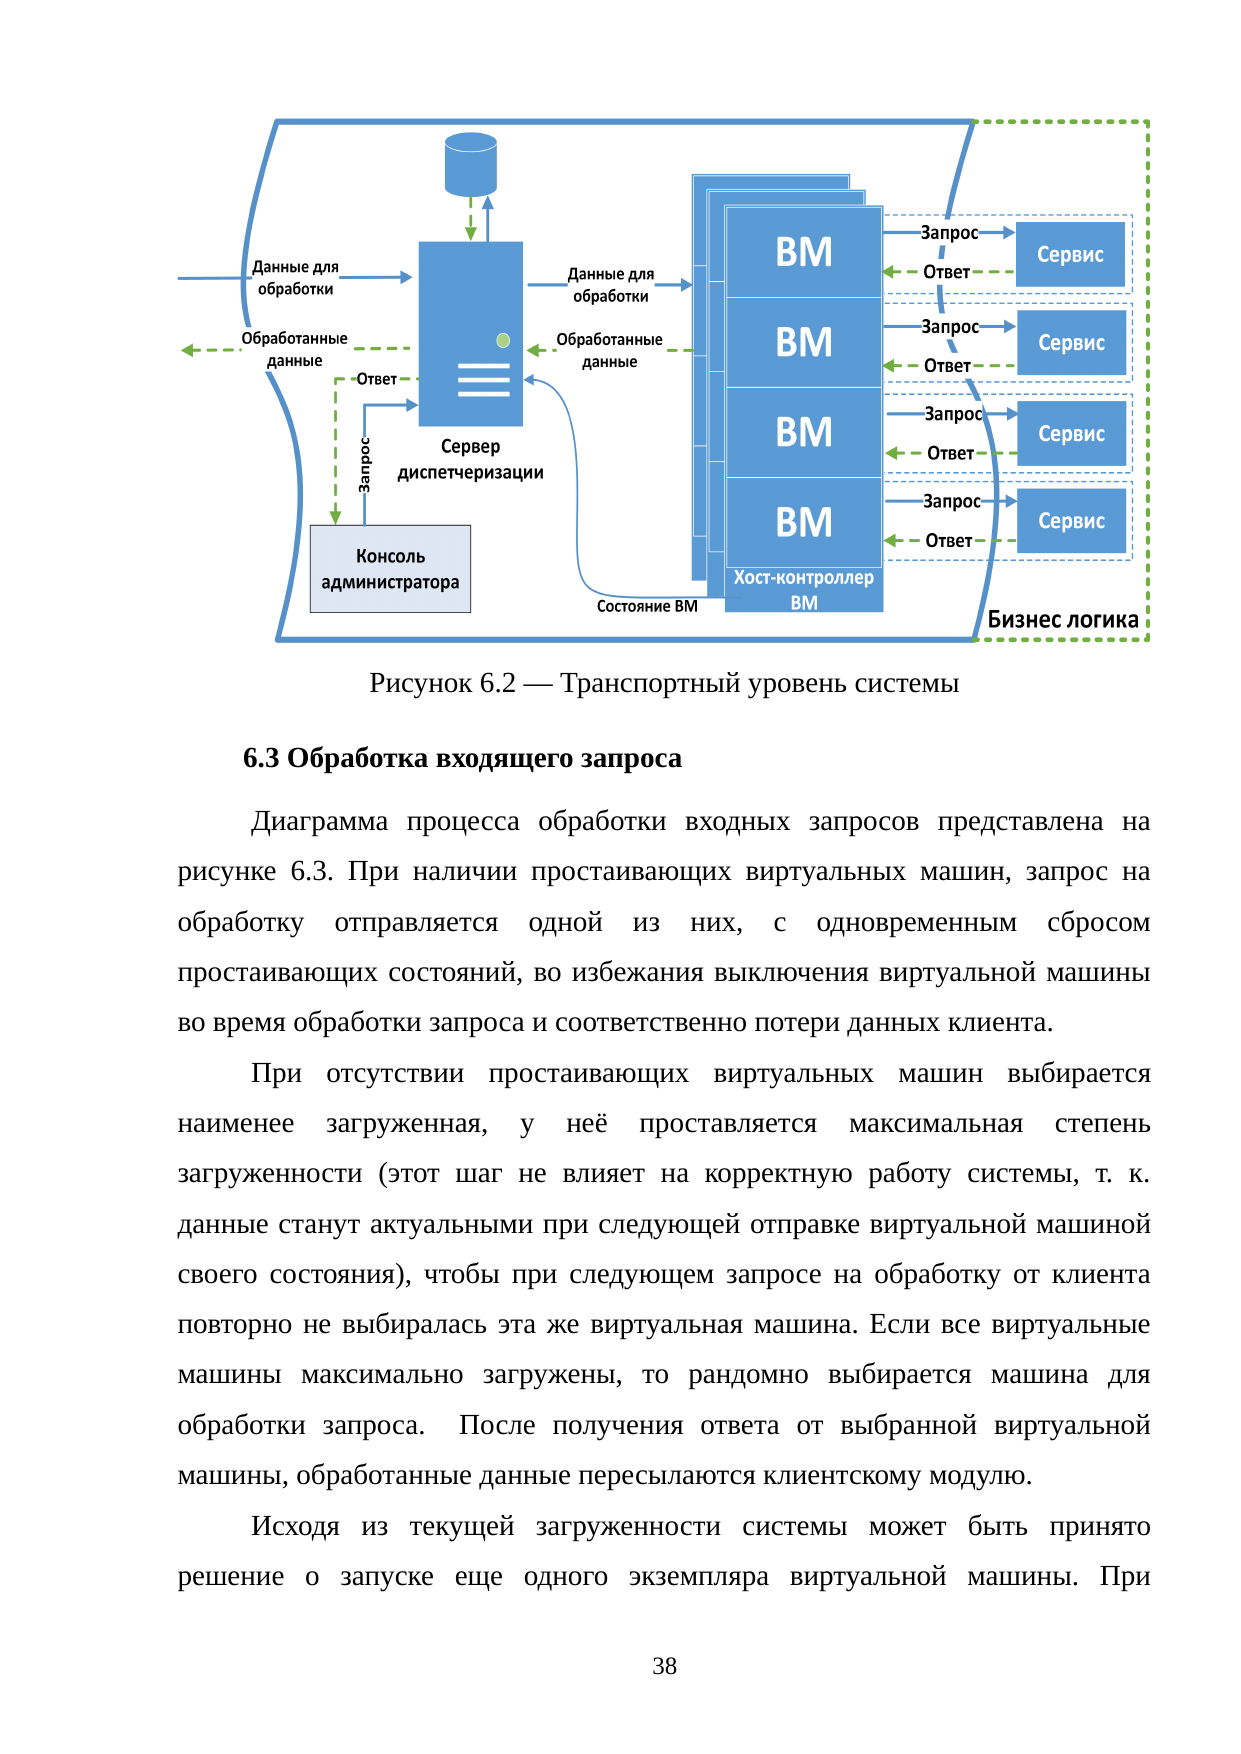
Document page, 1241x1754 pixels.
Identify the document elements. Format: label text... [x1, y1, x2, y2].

subtitle 6.3 Обработка входящего запроса [177, 740, 1152, 774]
text При отсутствии простаивающих виртуальных машин выбирается наименее загруженная, у неё проставляется максимальная степень загруженности (этот шаг не влияет на корректную работу системы, т. к. данные станут актуальными при следующей отправке виртуальной машиной своего состояния), чтобы при следующем запросе на обработку от клиента повторно не выбиралась эта же виртуальная машина. Если все виртуальные машины максимально загружены, то рандомно выбирается машина для обработки запроса. После получения ответа от выбранной виртуальной машины, обработанные данные пересылаются клиентскому модулю. [177, 1055, 1152, 1491]
text Исходя из текущей загруженности системы может быть принято решение о запуске еще одного экземпляра виртуальной машины. При [177, 1508, 1152, 1591]
picture [177, 118, 1152, 649]
text Рисунок 6.2 — Транспортный уровень системы [177, 649, 1152, 699]
text Диаграмма процесса обработки входных запросов представлена на рисунке 6.3. При наличии простаивающих виртуальных машин, запрос на обработку отправляется одной из них, с одновременным сбросом простаивающих состояний, во избежания выключения виртуальной машины во время обработки запроса и соответственно потери данных клиента. [177, 803, 1152, 1038]
